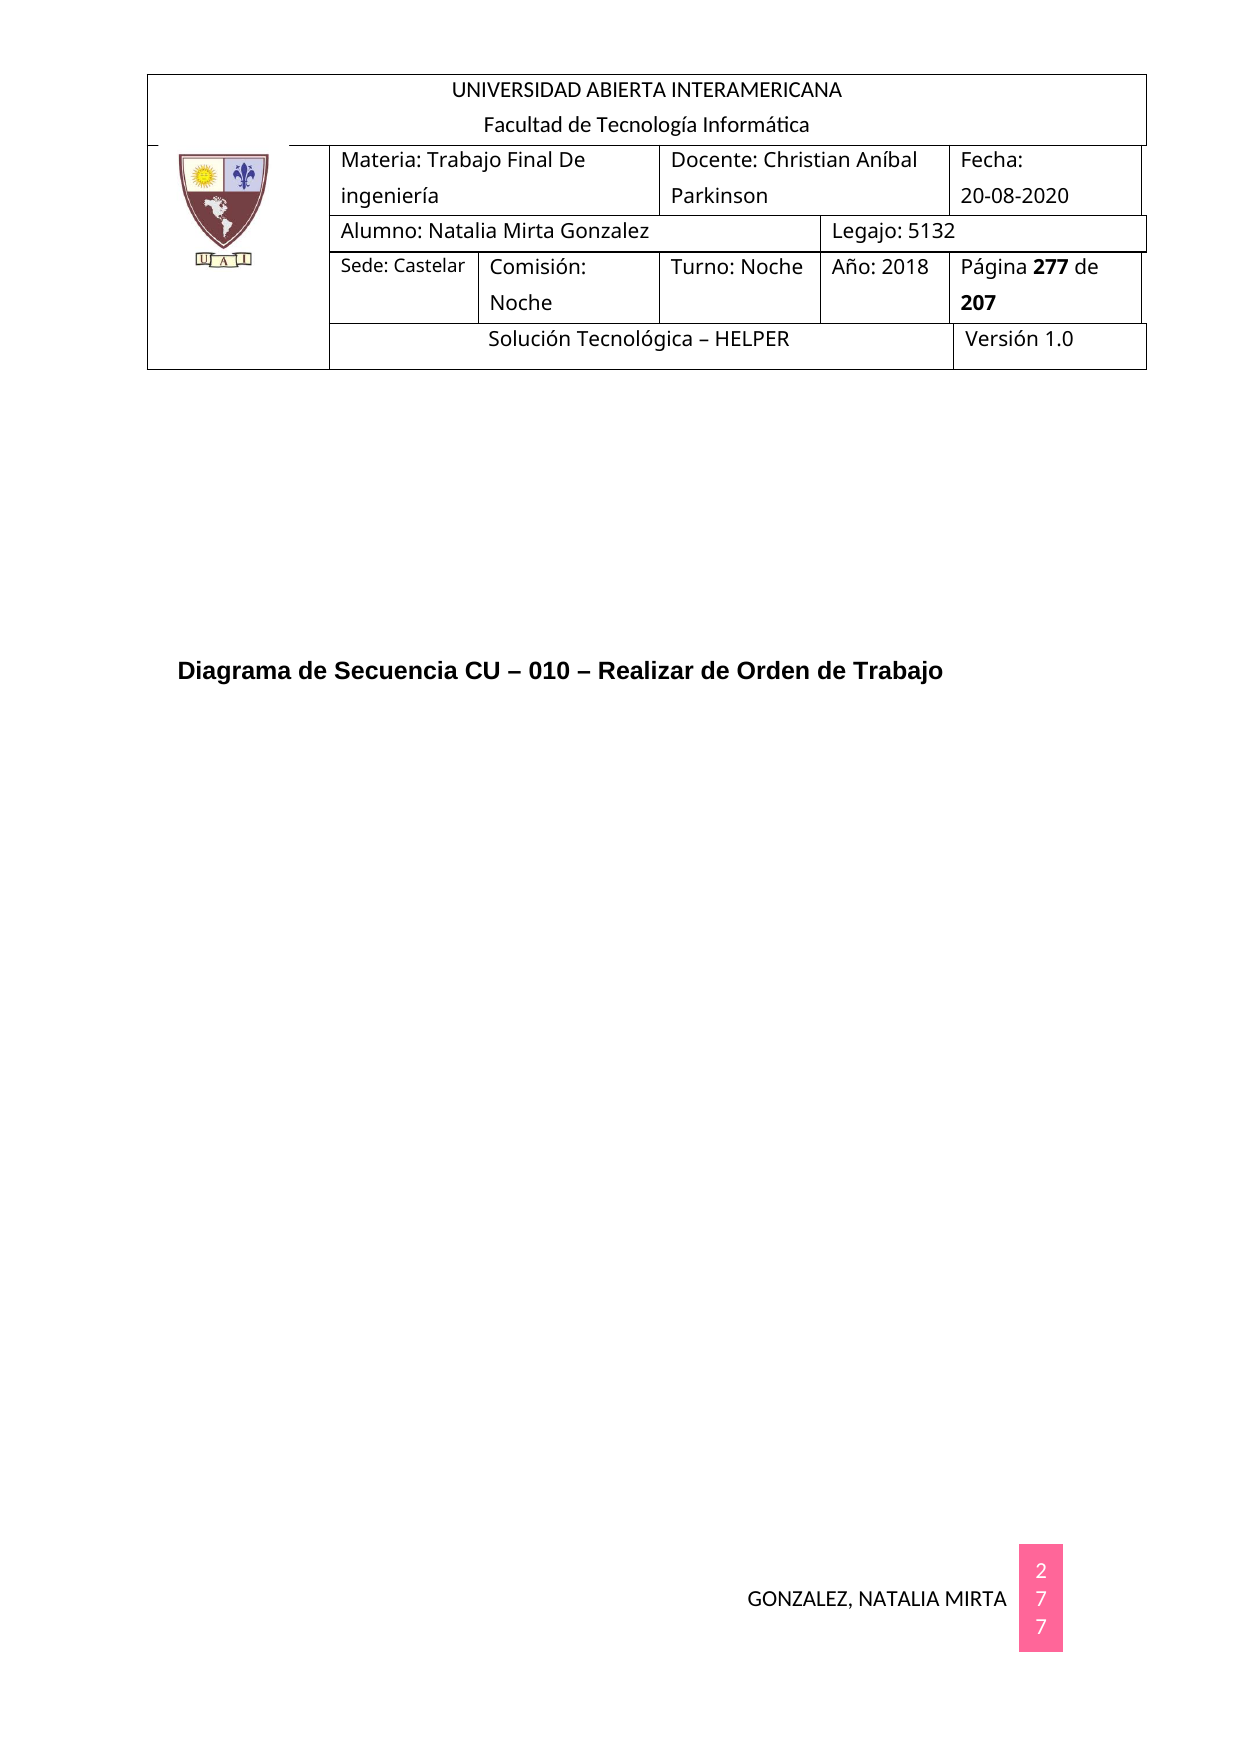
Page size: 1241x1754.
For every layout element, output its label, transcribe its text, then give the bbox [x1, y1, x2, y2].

subtitle Diagrama de Secuencia CU – 010 – Realizar de Orden de Trabajo [177, 656, 1063, 685]
